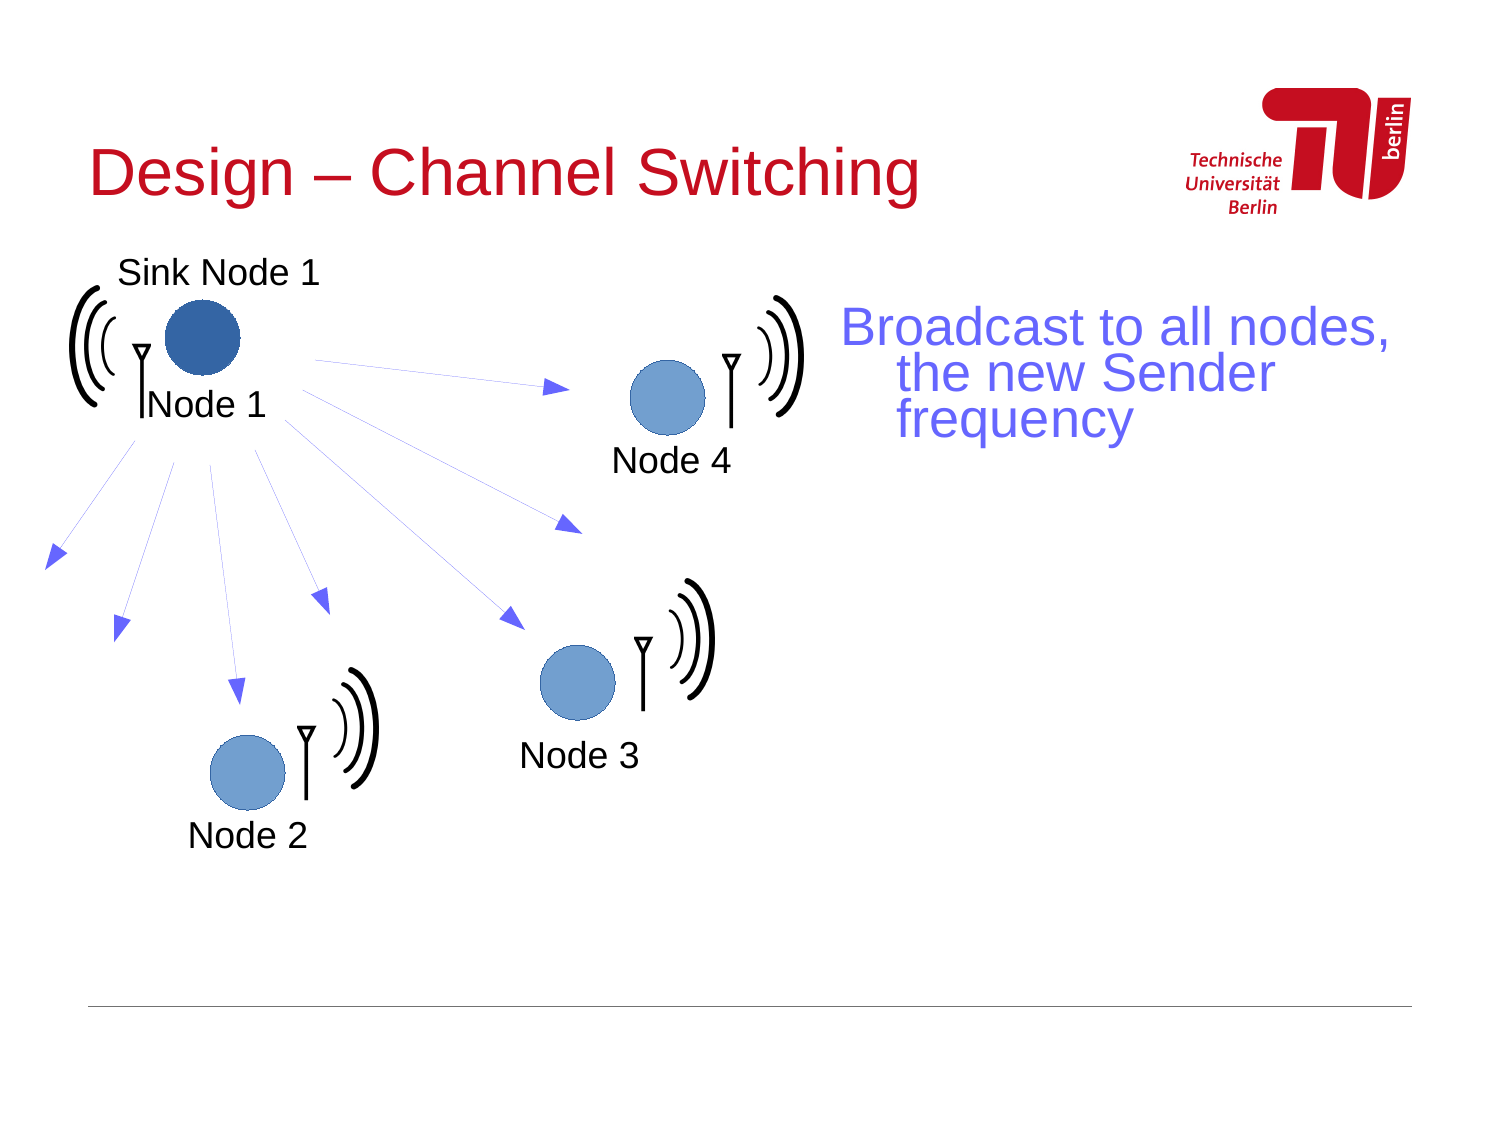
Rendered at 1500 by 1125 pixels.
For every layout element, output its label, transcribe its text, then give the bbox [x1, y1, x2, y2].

picture [69, 285, 151, 421]
text_box Node 4 [596, 428, 822, 489]
picture [722, 295, 804, 430]
text_box [165, 300, 241, 373]
text_box Sink Node 1 [102, 240, 336, 300]
text_box [210, 735, 286, 803]
text_box [630, 360, 706, 428]
text_box [540, 645, 616, 721]
text_box Node 2 [172, 803, 398, 864]
title Design – Channel Switching [88, 114, 1411, 209]
picture [1186, 209, 1411, 214]
picture [297, 667, 379, 802]
picture [1186, 88, 1411, 114]
picture [634, 578, 715, 714]
text_box Node 1 [131, 373, 282, 433]
text_box Node 3 [504, 723, 730, 784]
list Broadcast to all nodes, the new Sender frequency [840, 310, 1411, 978]
